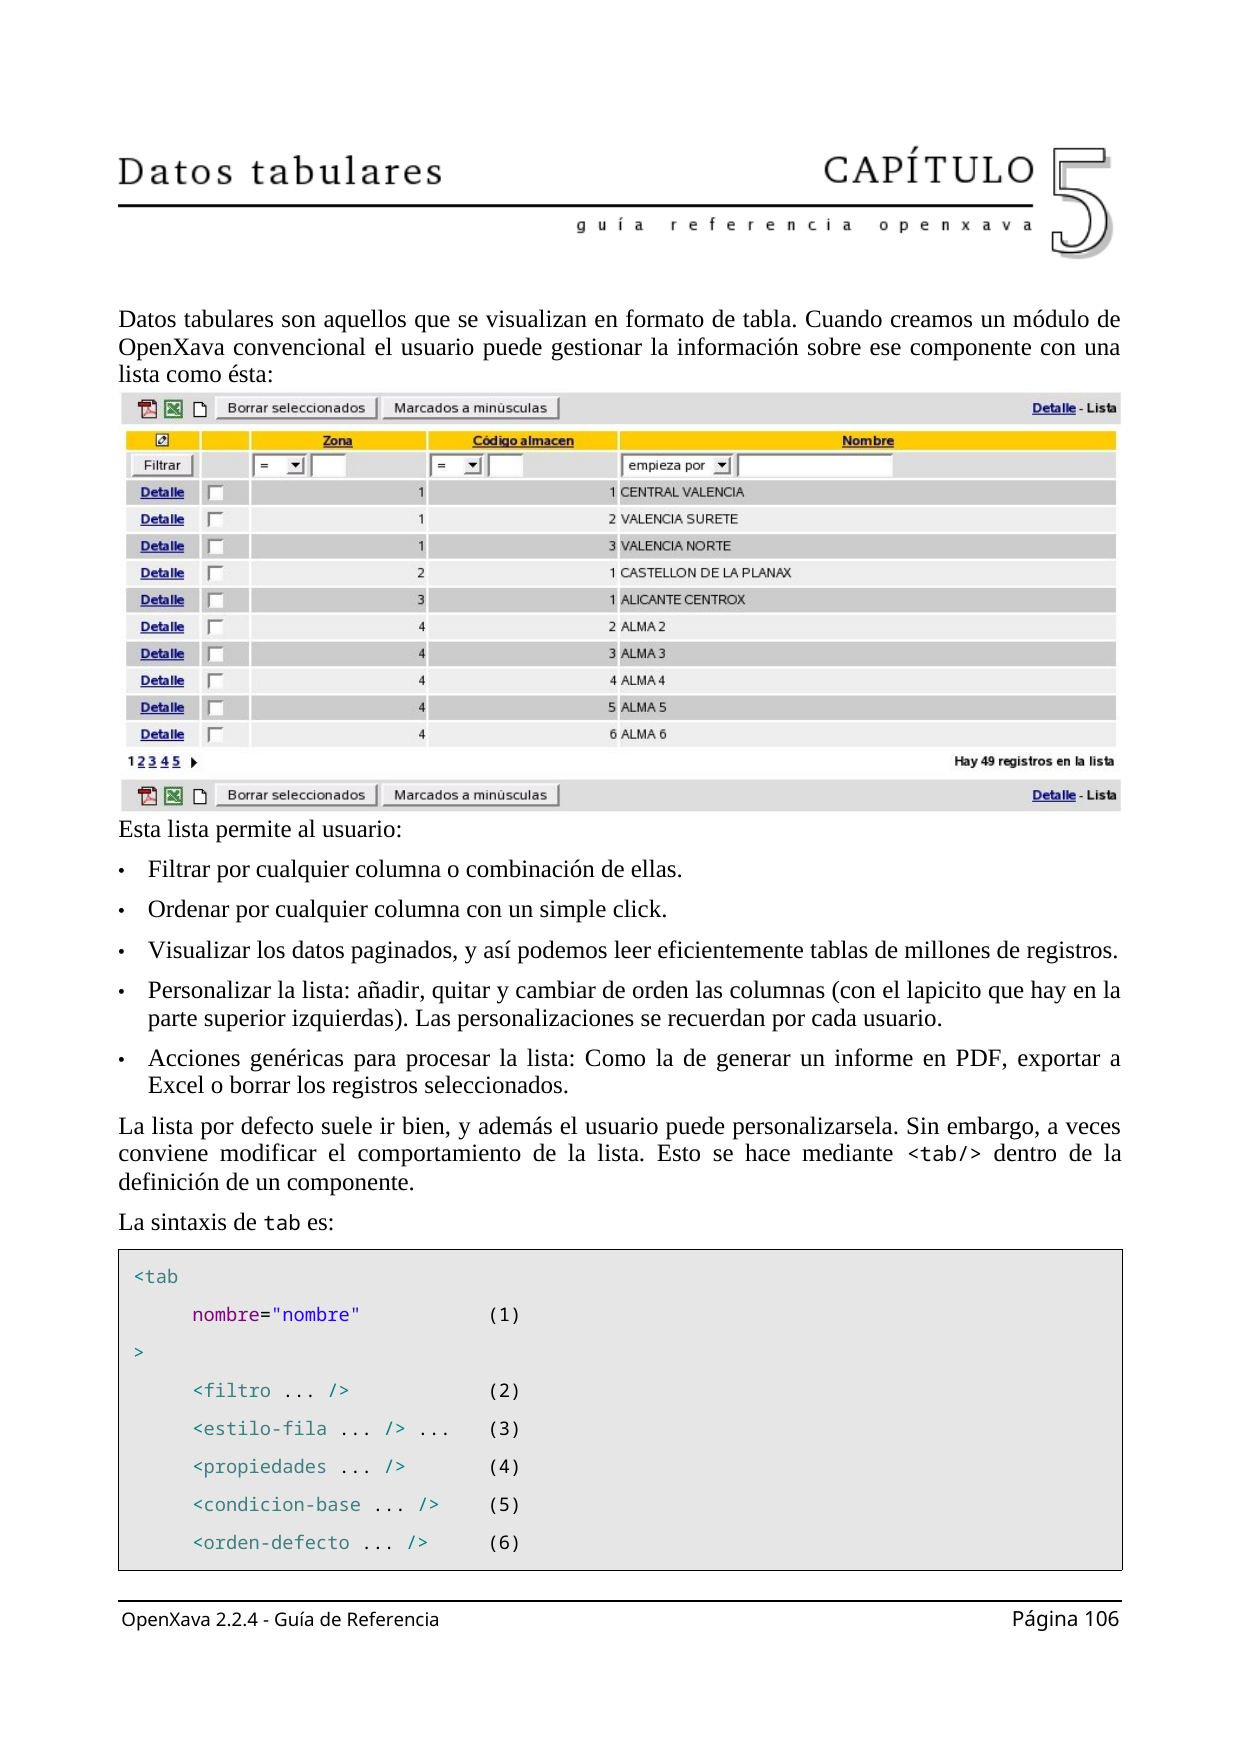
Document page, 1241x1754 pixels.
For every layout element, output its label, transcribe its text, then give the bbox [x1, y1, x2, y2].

text <tab [119, 1250, 1122, 1287]
text Datos tabulares son aquellos que se visualizan en formato de tabla. Cuando creamos un módulo de OpenXava convencional el usuario puede gestionar la información sobre ese componente con una lista como ésta: [118, 305, 1122, 388]
text <propiedades ... /> (4) [119, 1439, 1122, 1477]
picture [118, 118, 1122, 288]
text <orden-defecto ... /> (6) [119, 1515, 1122, 1570]
list Visualizar los datos paginados, y así podemos leer eficientemente tablas de millones de registros. [118, 936, 1122, 963]
picture [118, 388, 1122, 816]
subtitle Datos tabulares [118, 288, 1122, 293]
list Acciones genéricas para procesar la lista: Como la de generar un informe en PDF, exportar a Excel o borrar los registros seleccionados. [118, 1044, 1122, 1099]
text <filtro ... /> (2) [119, 1363, 1122, 1401]
text La sintaxis de tab es: [118, 1208, 1122, 1236]
list Filtrar por cualquier columna o combinación de ellas. [118, 855, 1122, 883]
text La lista por defecto suele ir bien, y además el usuario puede personalizarsela. Sin embargo, a veces conviene modificar el comportamiento de la lista. Esto se hace mediante <tab/> dentro de la definición de un componente. [118, 1112, 1122, 1195]
text nombre="nombre" (1) [119, 1287, 1122, 1325]
text Esta lista permite al usuario: [118, 816, 1122, 843]
text <estilo-fila ... /> ... (3) [119, 1401, 1122, 1439]
text > [119, 1325, 1122, 1363]
list Ordenar por cualquier columna con un simple click. [118, 896, 1122, 923]
list Personalizar la lista: añadir, quitar y cambiar de orden las columnas (con el lapicito que hay en la parte superior izquierdas). Las personalizaciones se recuerdan por cada usuario. [118, 976, 1122, 1031]
text <condicion-base ... /> (5) [119, 1477, 1122, 1515]
